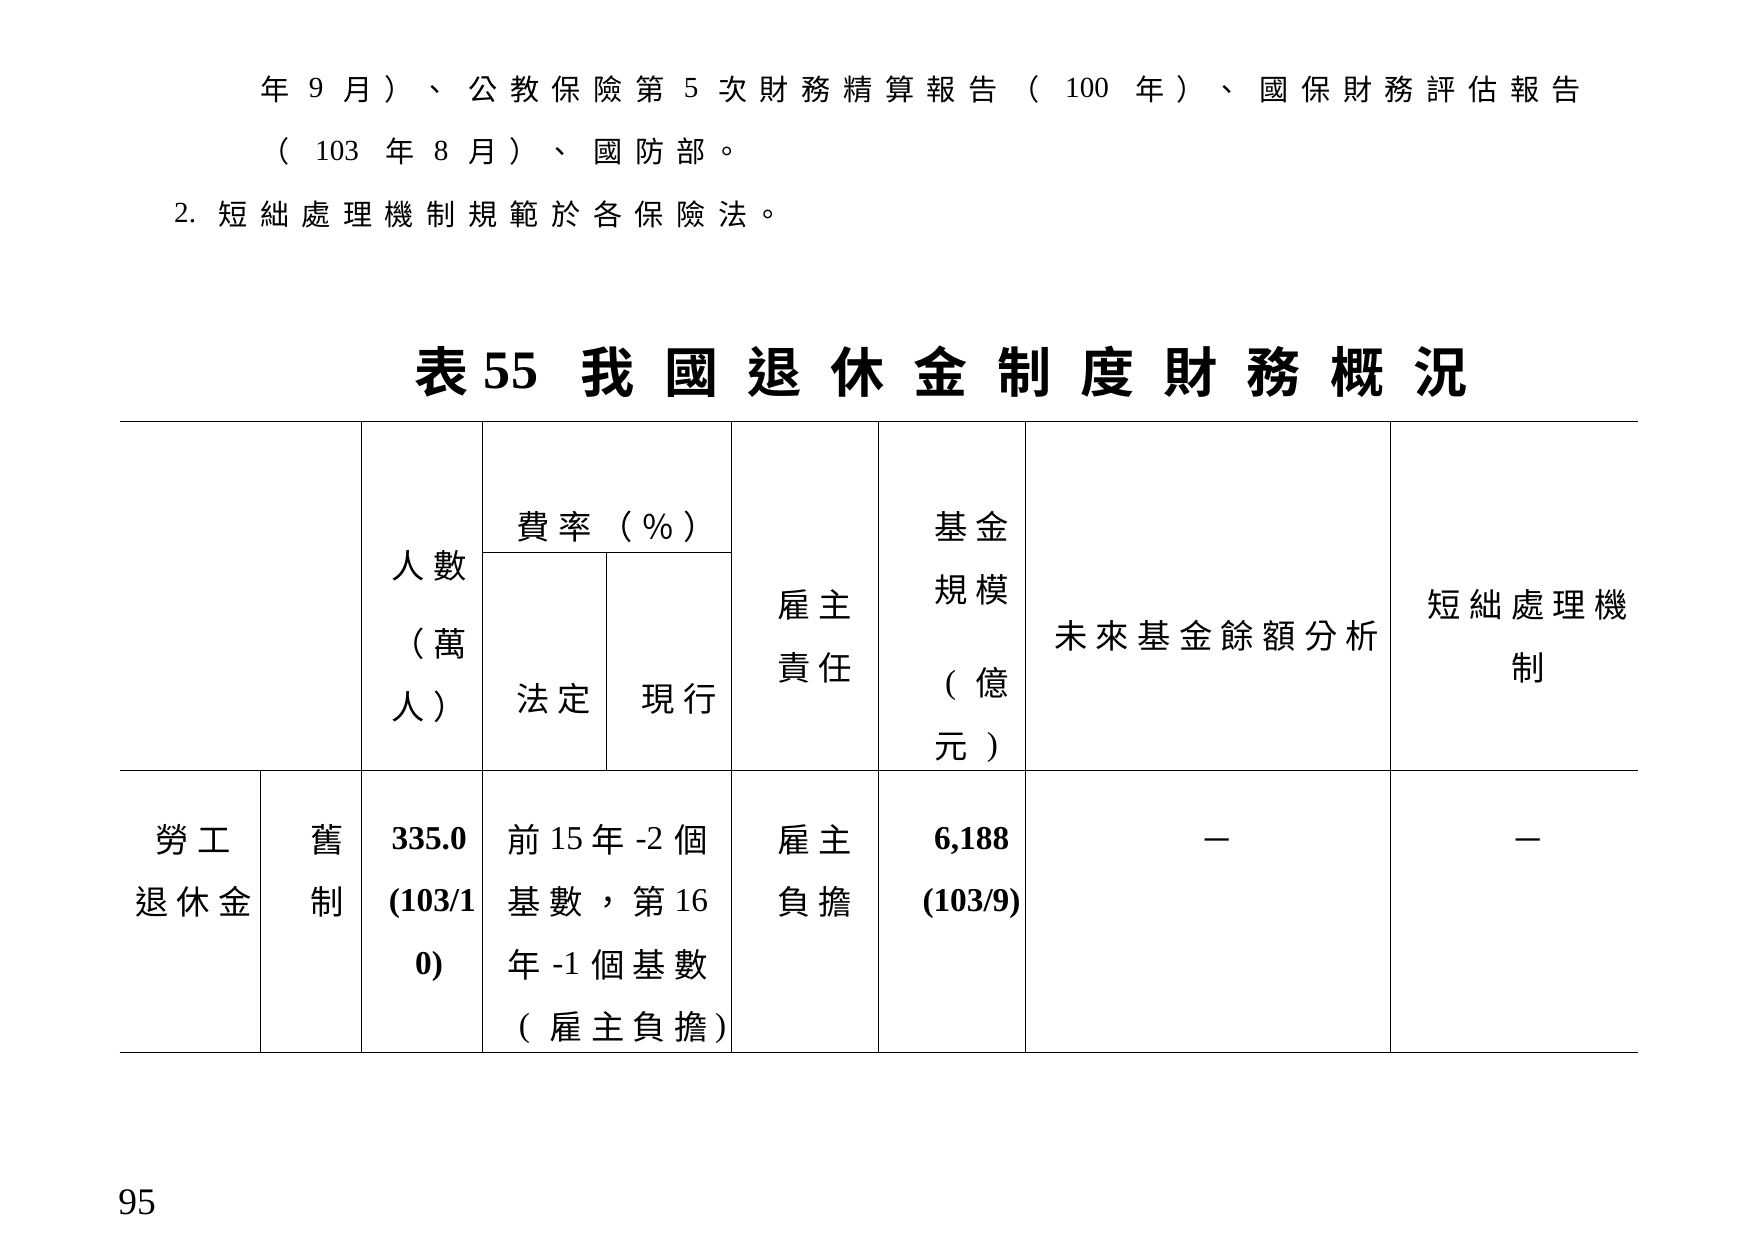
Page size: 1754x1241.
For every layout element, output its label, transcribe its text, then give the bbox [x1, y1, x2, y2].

table_cell 舊制 [261, 771, 361, 1052]
text 表55 我國退休金制度財務概況 [128, 296, 1628, 421]
table_header [120, 422, 361, 770]
table_header 雇主責任 [732, 422, 878, 770]
table_header 費率（％） [483, 422, 731, 552]
table_cell － [1391, 771, 1637, 1052]
table_cell 335.0 (103/10) [362, 771, 482, 1052]
table_cell 雇主負擔 [732, 771, 878, 1052]
table_cell － [1026, 771, 1390, 1052]
text 年9月）、公教保險第5次財務精算報告（100年）、國保財務評估報告（103年8月）、國防部。 [128, 46, 1628, 171]
table_cell 前15年-2個基數，第16年-1個基數(雇主負擔) [483, 771, 731, 1052]
table_cell 6,188 (103/9) [879, 771, 1025, 1052]
table_cell 勞工 退休金 [120, 771, 260, 1052]
table_cell 現行 [607, 553, 731, 770]
table_header 人數 （萬人） [362, 422, 482, 770]
table_header 短絀處理機制 [1391, 422, 1637, 770]
table_cell 法定 [483, 553, 606, 770]
text 2.短絀處理機制規範於各保險法。 [128, 171, 1628, 233]
table_header 基金規模 (億元) [879, 422, 1025, 770]
table_header 未來基金餘額分析 [1026, 422, 1390, 770]
